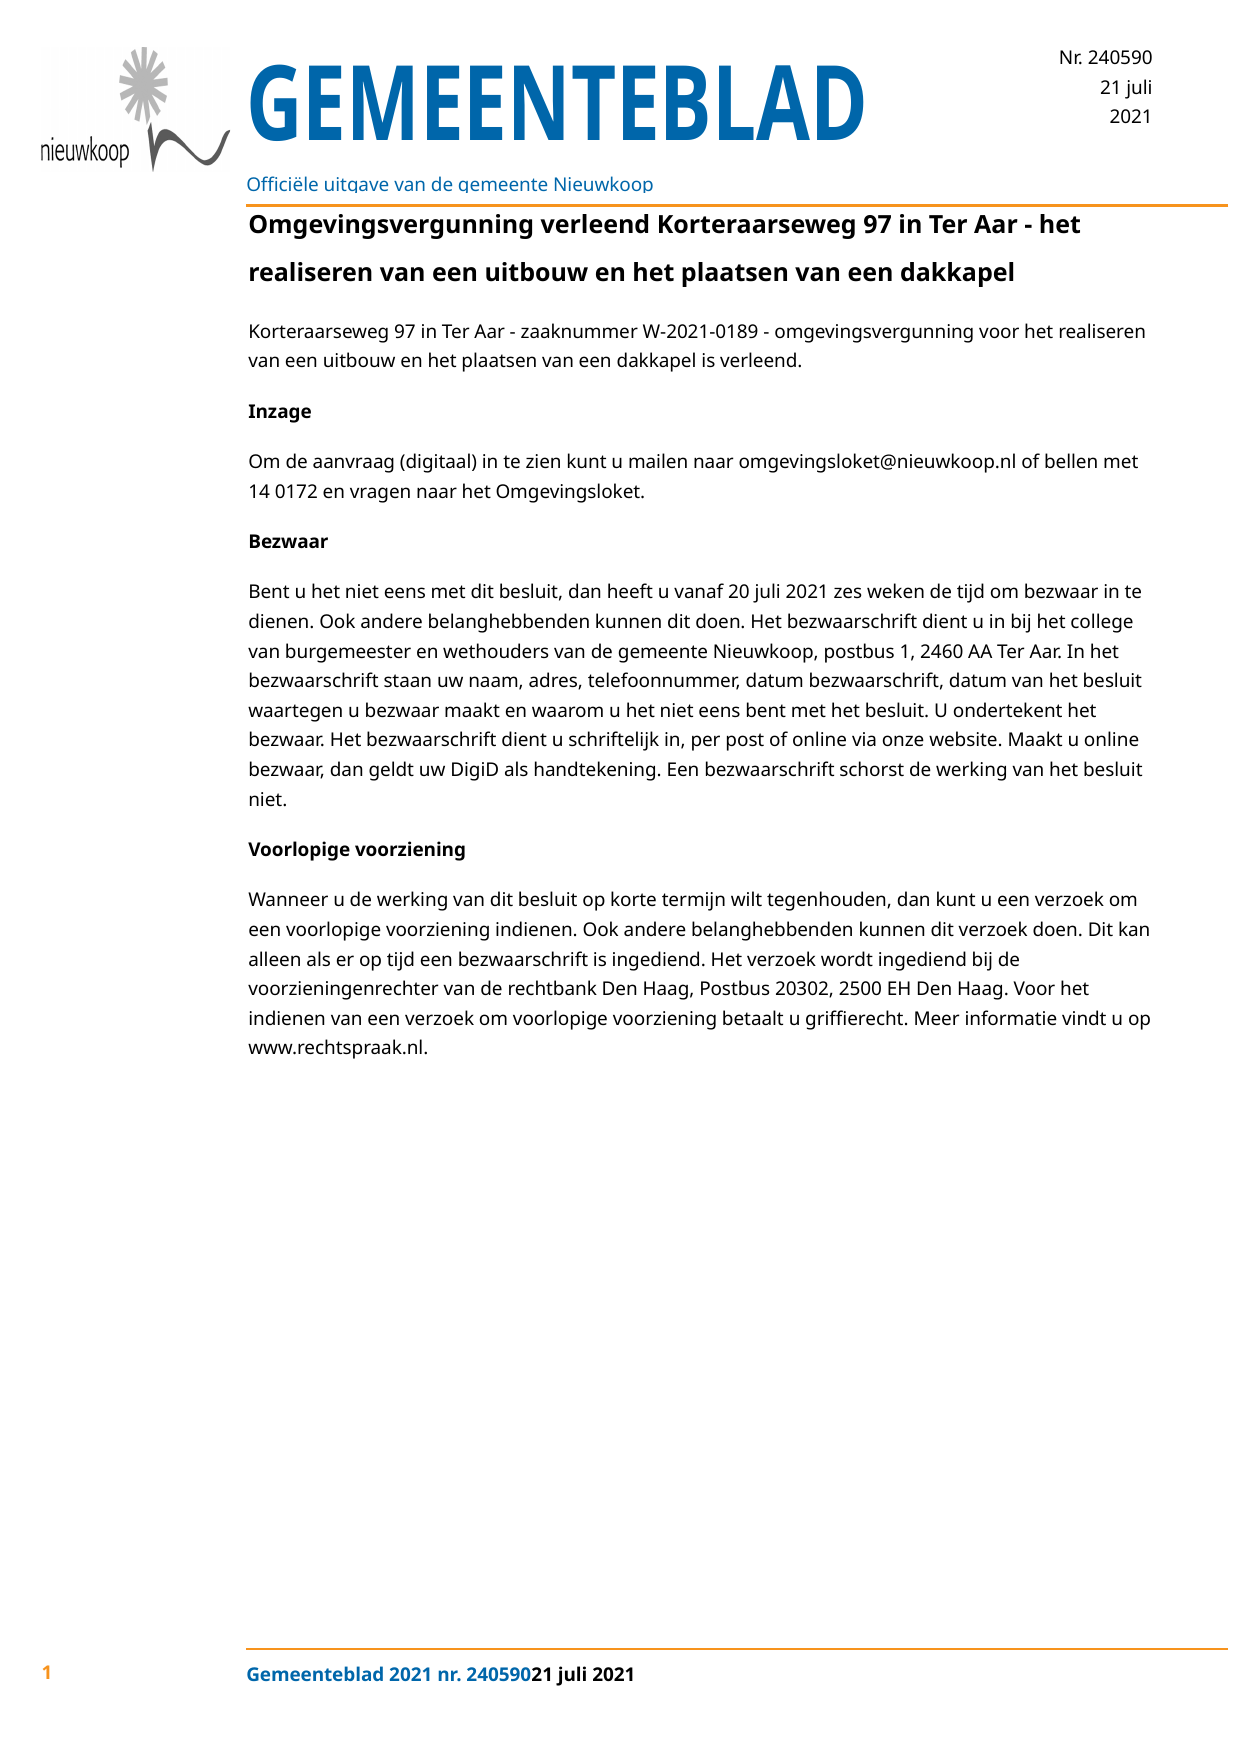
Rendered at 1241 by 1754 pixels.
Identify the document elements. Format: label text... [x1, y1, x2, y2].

text Korteraarseweg 97 in Ter Aar - zaaknummer W-2021-0189 - omgevingsvergunning voor het realiseren van een uitbouw en het plaatsen van een dakkapel is verleend. [248, 318, 1152, 373]
text Inzage [248, 398, 1152, 424]
text Bezwaar [248, 528, 1152, 554]
text Voorlopige voorziening [248, 836, 1152, 862]
picture [41, 47, 231, 172]
text Bent u het niet eens met dit besluit, dan heeft u vanaf 20 juli 2021 zes weken de tijd om bezwaar in te dienen. Ook andere belanghebbenden kunnen dit doen. Het bezwaarschrift dient u in bij het college van burgemeester en wethouders van de gemeente Nieuwkoop, postbus 1, 2460 AA Ter Aar. In het bezwaarschrift staan uw naam, adres, telefoonnummer, datum bezwaarschrift, datum van het besluit waartegen u bezwaar maakt en waarom u het niet eens bent met het besluit. U ondertekent het bezwaar. Het bezwaarschrift dient u schriftelijk in, per post of online via onze website. Maakt u online bezwaar, dan geldt uw DigiD als handtekening. Een bezwaarschrift schorst de werking van het besluit niet. [248, 579, 1152, 812]
text Omgevingsvergunning verleend Korteraarseweg 97 in Ter Aar - het realiseren van een uitbouw en het plaatsen van een dakkapel [248, 207, 1152, 288]
text Om de aanvraag (digitaal) in te zien kunt u mailen naar omgevingsloket@nieuwkoop.nl of bellen met 14 0172 en vragen naar het Omgevingsloket. [248, 448, 1152, 504]
text Wanneer u de werking van dit besluit op korte termijn wilt tegenhouden, dan kunt u een verzoek om een voorlopige voorziening indienen. Ook andere belanghebbenden kunnen dit verzoek doen. Dit kan alleen als er op tijd een bezwaarschrift is ingediend. Het verzoek wordt ingediend bij de voorzieningenrechter van de rechtbank Den Haag, Postbus 20302, 2500 EH Den Haag. Voor het indienen van een verzoek om voorlopige voorziening betaalt u griffierecht. Meer informatie vindt u op www.rechtspraak.nl. [248, 887, 1152, 1060]
